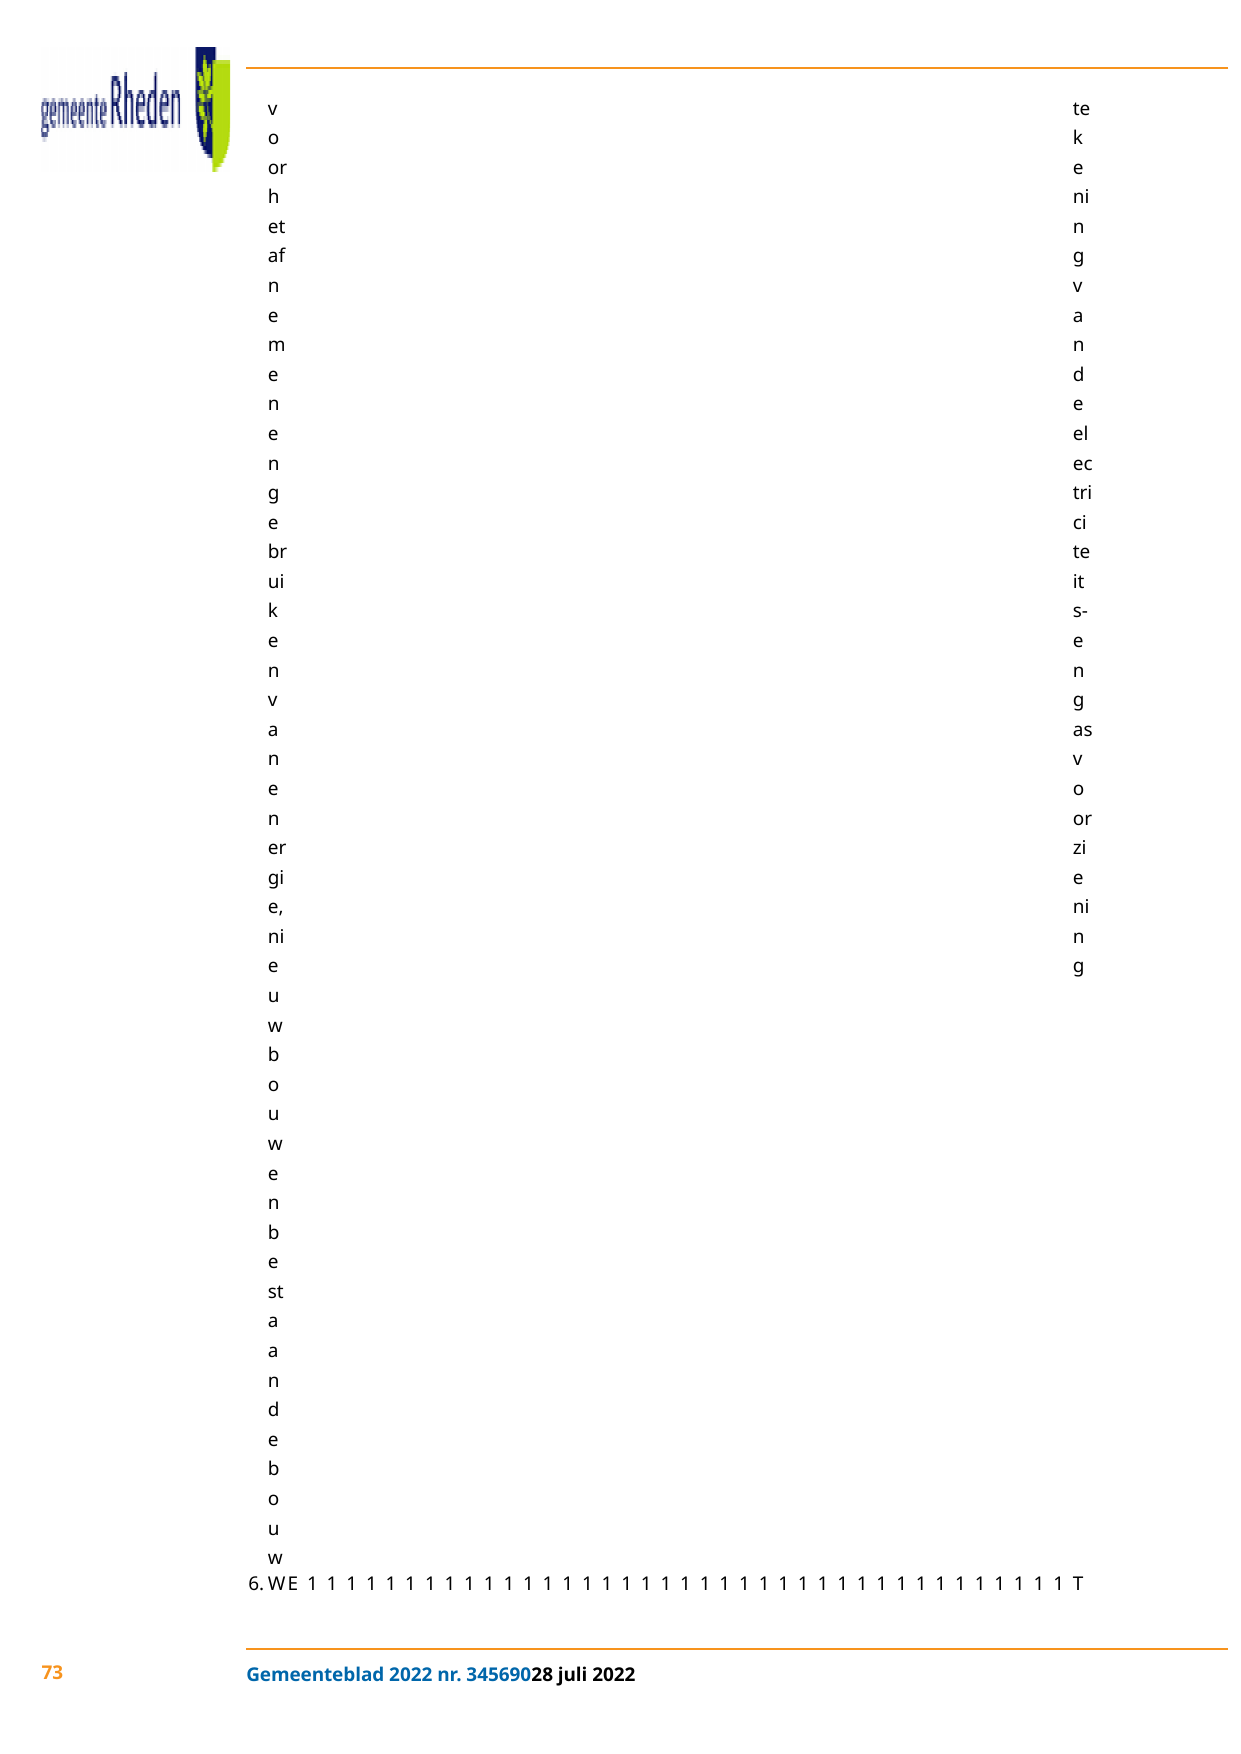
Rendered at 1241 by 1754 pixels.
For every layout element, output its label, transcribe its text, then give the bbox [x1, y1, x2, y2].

picture [41, 47, 231, 172]
table_cell [503, 95, 523, 1570]
table_cell [1132, 95, 1152, 1570]
table_cell [660, 95, 680, 1570]
table_cell 1 [366, 1570, 385, 1596]
table_cell 1 [326, 1570, 346, 1596]
table_cell 1 [739, 1570, 758, 1596]
table_cell [641, 95, 660, 1570]
table_cell [818, 95, 837, 1570]
table_cell tekening van de electriciteits- en gasvoorziening [1073, 95, 1092, 1570]
table_cell 1 [798, 1570, 817, 1596]
table_cell 1 [700, 1570, 719, 1596]
table_cell [326, 95, 346, 1570]
table_cell 1 [719, 1570, 739, 1596]
table_cell [1092, 1570, 1112, 1596]
table_cell [385, 95, 405, 1570]
table_cell [857, 95, 876, 1570]
table_cell [287, 95, 307, 1570]
table_cell 1 [1053, 1570, 1073, 1596]
table_cell 1 [994, 1570, 1014, 1596]
table_cell 1 [896, 1570, 916, 1596]
table_cell 1 [444, 1570, 464, 1596]
table_cell 1 [837, 1570, 857, 1596]
table_cell [307, 95, 326, 1570]
table_cell [680, 95, 699, 1570]
table_cell 1 [660, 1570, 680, 1596]
table_cell [562, 95, 582, 1570]
table_cell [1132, 1570, 1152, 1596]
table_cell [346, 95, 366, 1570]
table_cell 1 [405, 1570, 425, 1596]
table_cell [621, 95, 641, 1570]
table_cell 1 [759, 1570, 778, 1596]
table_cell 1 [680, 1570, 699, 1596]
table_cell [405, 95, 425, 1570]
table_cell [916, 95, 935, 1570]
table_cell 1 [1014, 1570, 1033, 1596]
table_cell [700, 95, 719, 1570]
table_cell [739, 95, 758, 1570]
table_cell 1 [621, 1570, 641, 1596]
table_cell [543, 95, 562, 1570]
table_cell 1 [916, 1570, 935, 1596]
table_cell [975, 95, 994, 1570]
table_cell [582, 95, 601, 1570]
table_cell [1112, 95, 1132, 1570]
table_cell 1 [307, 1570, 326, 1596]
table_cell [759, 95, 778, 1570]
table_cell [1014, 95, 1033, 1570]
table_cell 1 [543, 1570, 562, 1596]
table_cell [719, 95, 739, 1570]
table_cell [778, 95, 798, 1570]
table_cell 1 [876, 1570, 896, 1596]
table_cell [994, 95, 1014, 1570]
table_cell [935, 95, 955, 1570]
table_cell [1033, 95, 1053, 1570]
table_cell T [1073, 1570, 1092, 1596]
table_cell 1 [523, 1570, 542, 1596]
table_cell 1 [778, 1570, 798, 1596]
table_cell 1 [955, 1570, 974, 1596]
table_cell voor het afnemen en gebruiken van energie, nieuwbouw en bestaande bouw [268, 95, 287, 1570]
table_cell 1 [975, 1570, 994, 1596]
table_cell 1 [484, 1570, 503, 1596]
table_cell [523, 95, 542, 1570]
table_cell 1 [935, 1570, 955, 1596]
table_cell 1 [425, 1570, 444, 1596]
table_cell 6. [248, 1570, 268, 1596]
table_cell 1 [857, 1570, 876, 1596]
table_cell [464, 95, 483, 1570]
table_cell [1053, 95, 1073, 1570]
table_cell [366, 95, 385, 1570]
table_cell 1 [601, 1570, 621, 1596]
table_cell [1112, 1570, 1132, 1596]
table_cell 1 [641, 1570, 660, 1596]
table_cell [248, 95, 268, 1570]
table_cell [484, 95, 503, 1570]
table_cell W [268, 1570, 287, 1596]
table_cell [876, 95, 896, 1570]
table_cell 1 [562, 1570, 582, 1596]
table_cell E [287, 1570, 307, 1596]
table_cell [896, 95, 916, 1570]
table_cell 1 [582, 1570, 601, 1596]
table_cell [601, 95, 621, 1570]
table_cell 1 [503, 1570, 523, 1596]
table_cell [444, 95, 464, 1570]
table_cell 1 [464, 1570, 483, 1596]
table_cell [425, 95, 444, 1570]
table_cell [955, 95, 974, 1570]
table_cell 1 [346, 1570, 366, 1596]
table_cell 1 [1033, 1570, 1053, 1596]
table_cell 1 [818, 1570, 837, 1596]
table_cell [1092, 95, 1112, 1570]
table_cell [798, 95, 817, 1570]
table_cell [837, 95, 857, 1570]
table_cell 1 [385, 1570, 405, 1596]
